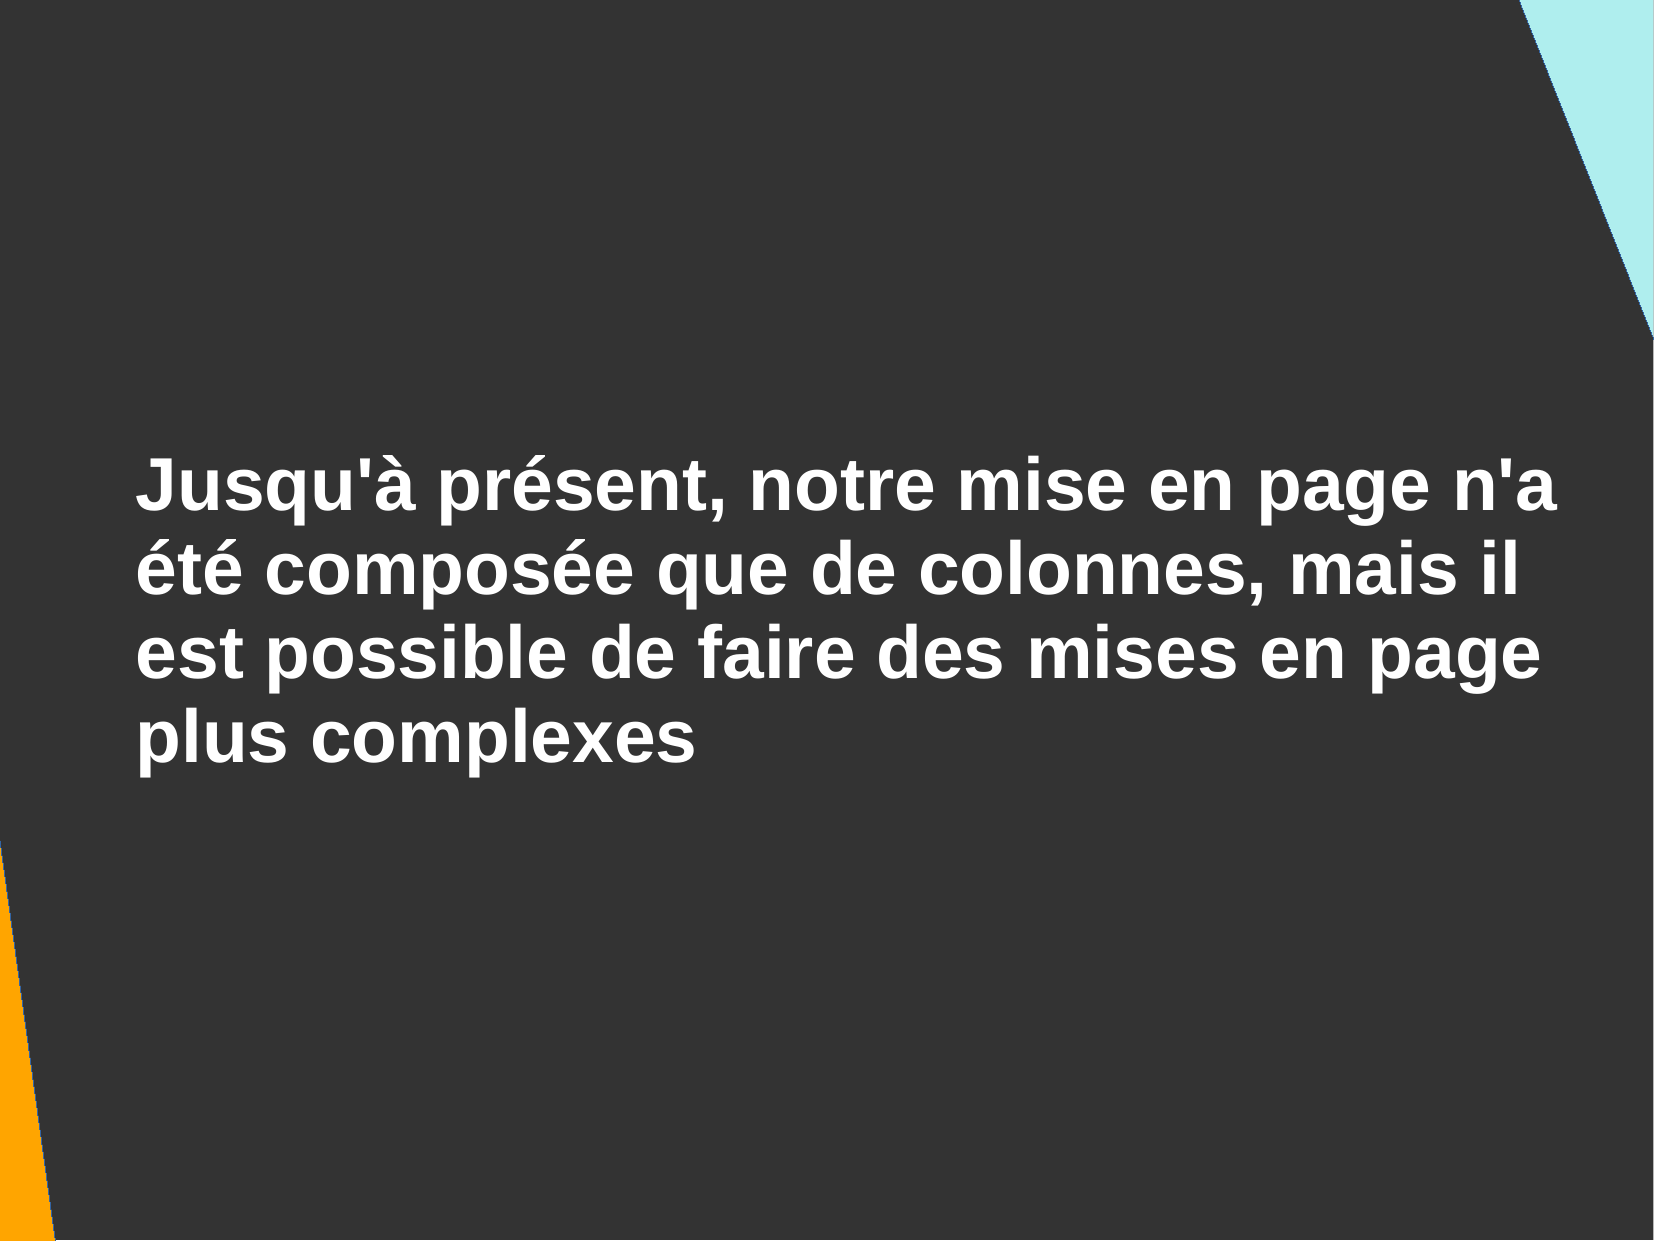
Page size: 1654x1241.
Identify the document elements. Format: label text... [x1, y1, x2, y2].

list Jusqu'à présent, notre mise en page n'a été composée que de colonnes, mais il est possible de faire des mises en page plus complexes [64, 442, 1589, 798]
text_box [0, 840, 56, 1241]
text_box [1519, 0, 1654, 340]
